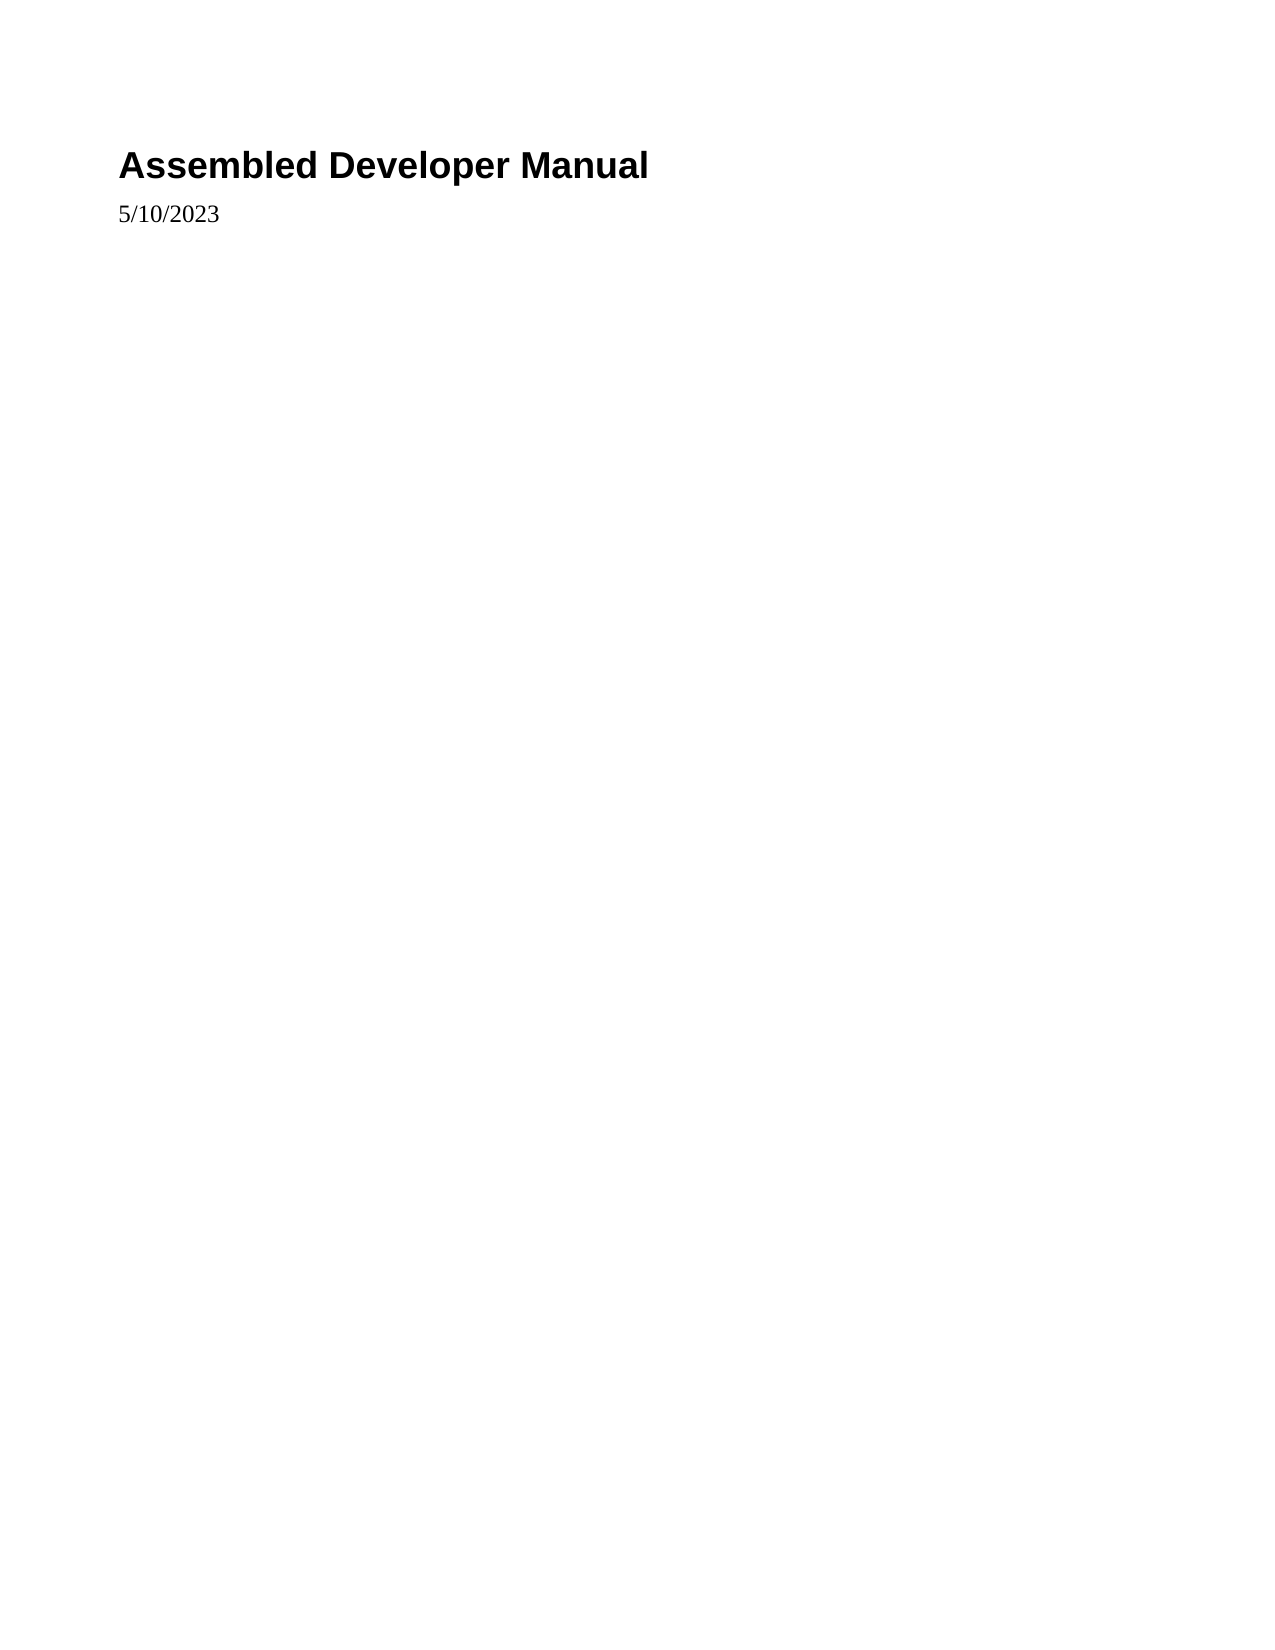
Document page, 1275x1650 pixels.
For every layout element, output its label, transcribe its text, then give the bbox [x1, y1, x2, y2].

text 5/10/2023 [118, 199, 1157, 227]
subtitle Assembled Developer Manual [118, 143, 1157, 186]
